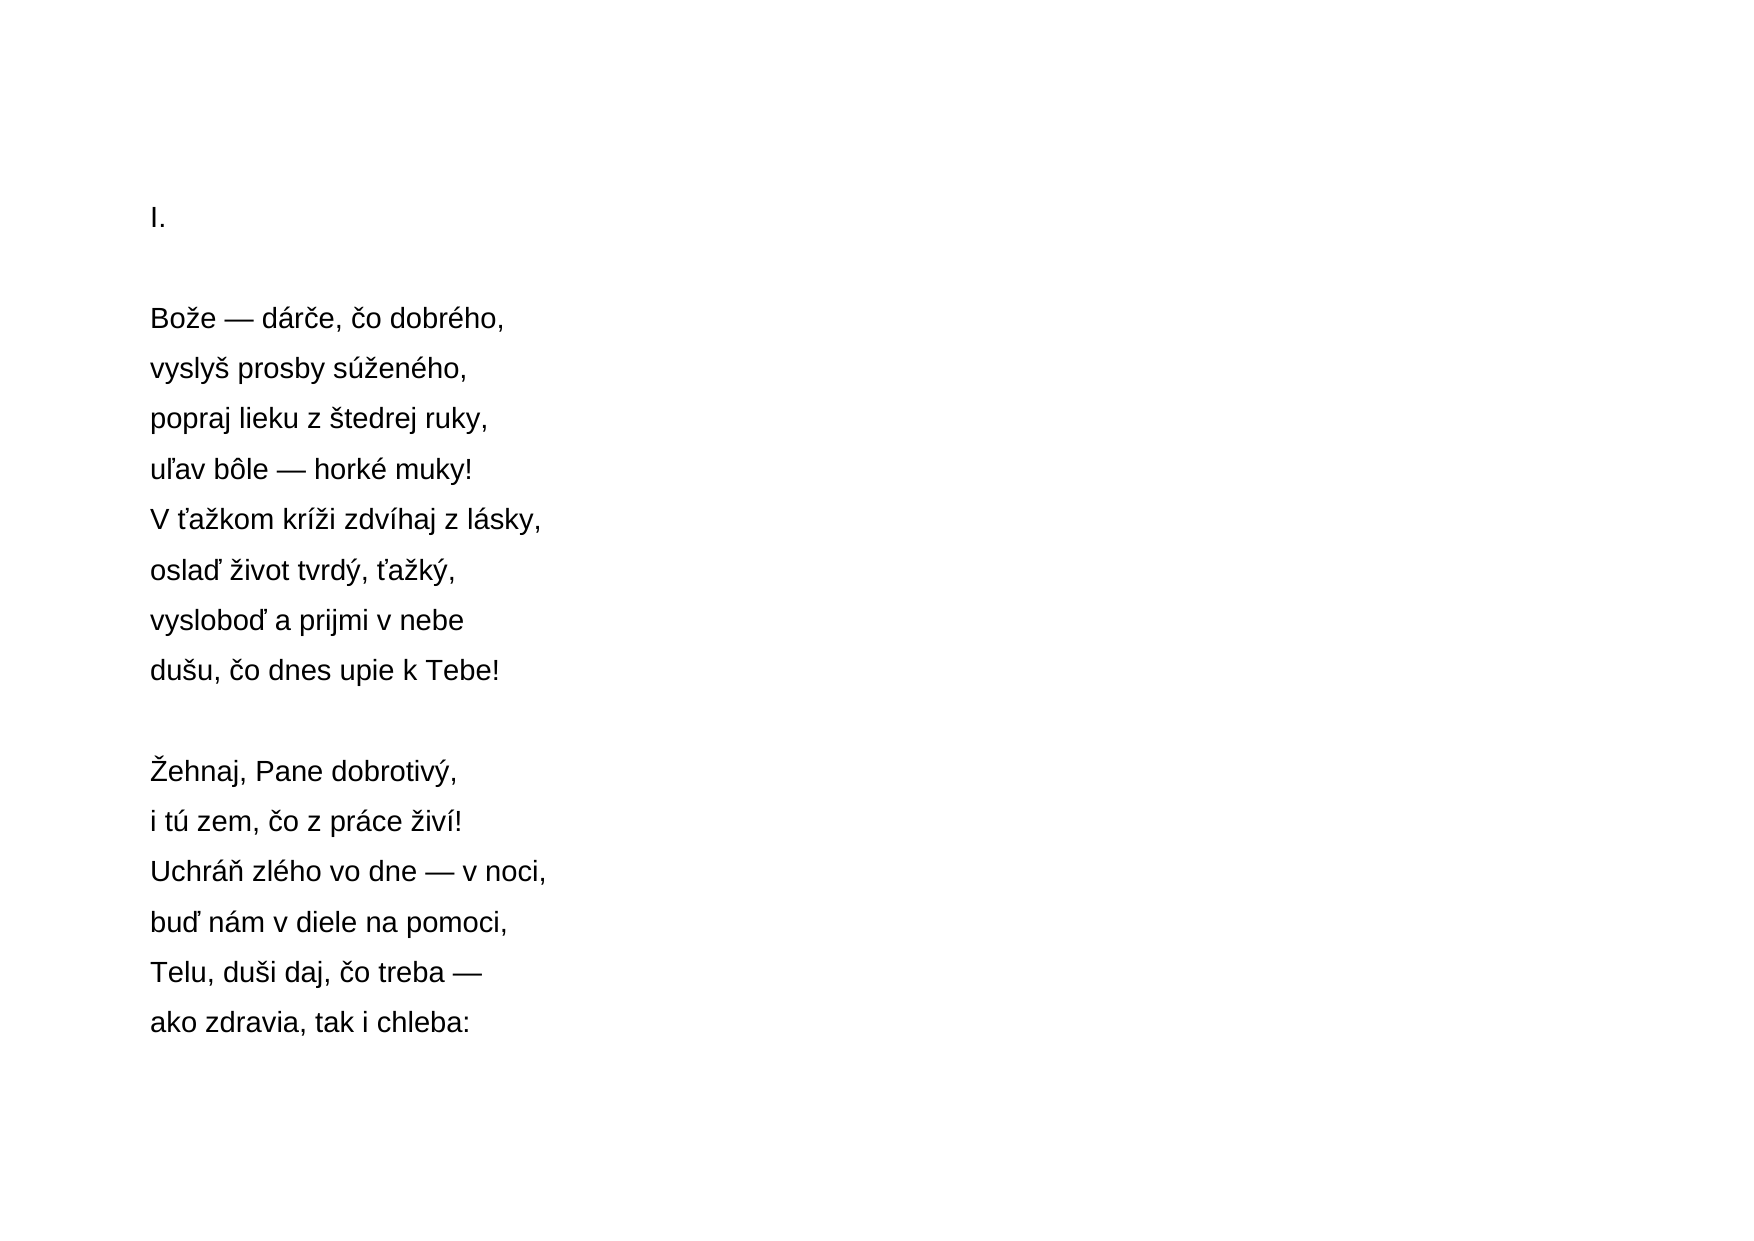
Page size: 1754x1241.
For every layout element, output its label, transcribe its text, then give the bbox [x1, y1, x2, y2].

text oslaď život tvrdý, ťažký, [150, 552, 1243, 586]
text popraj lieku z štedrej ruky, [150, 402, 1243, 435]
text buď nám v diele na pomoci, [150, 905, 1243, 938]
text Bože — dárče, čo dobrého, [150, 301, 1243, 334]
text Telu, duši daj, čo treba — [150, 955, 1243, 988]
text vysloboď a prijmi v nebe [150, 603, 1243, 636]
text V ťažkom kríži zdvíhaj z lásky, [150, 502, 1243, 536]
text i tú zem, čo z práce živí! [150, 804, 1243, 838]
text Žehnaj, Pane dobrotivý, [150, 754, 1243, 787]
text uľav bôle — horké muky! [150, 452, 1243, 485]
text ako zdravia, tak i chleba: [150, 1005, 1243, 1039]
text I. [150, 200, 1243, 234]
text Uchráň zlého vo dne — v noci, [150, 854, 1243, 888]
text vyslyš prosby súženého, [150, 351, 1243, 385]
text dušu, čo dnes upie k Tebe! [150, 653, 1243, 687]
